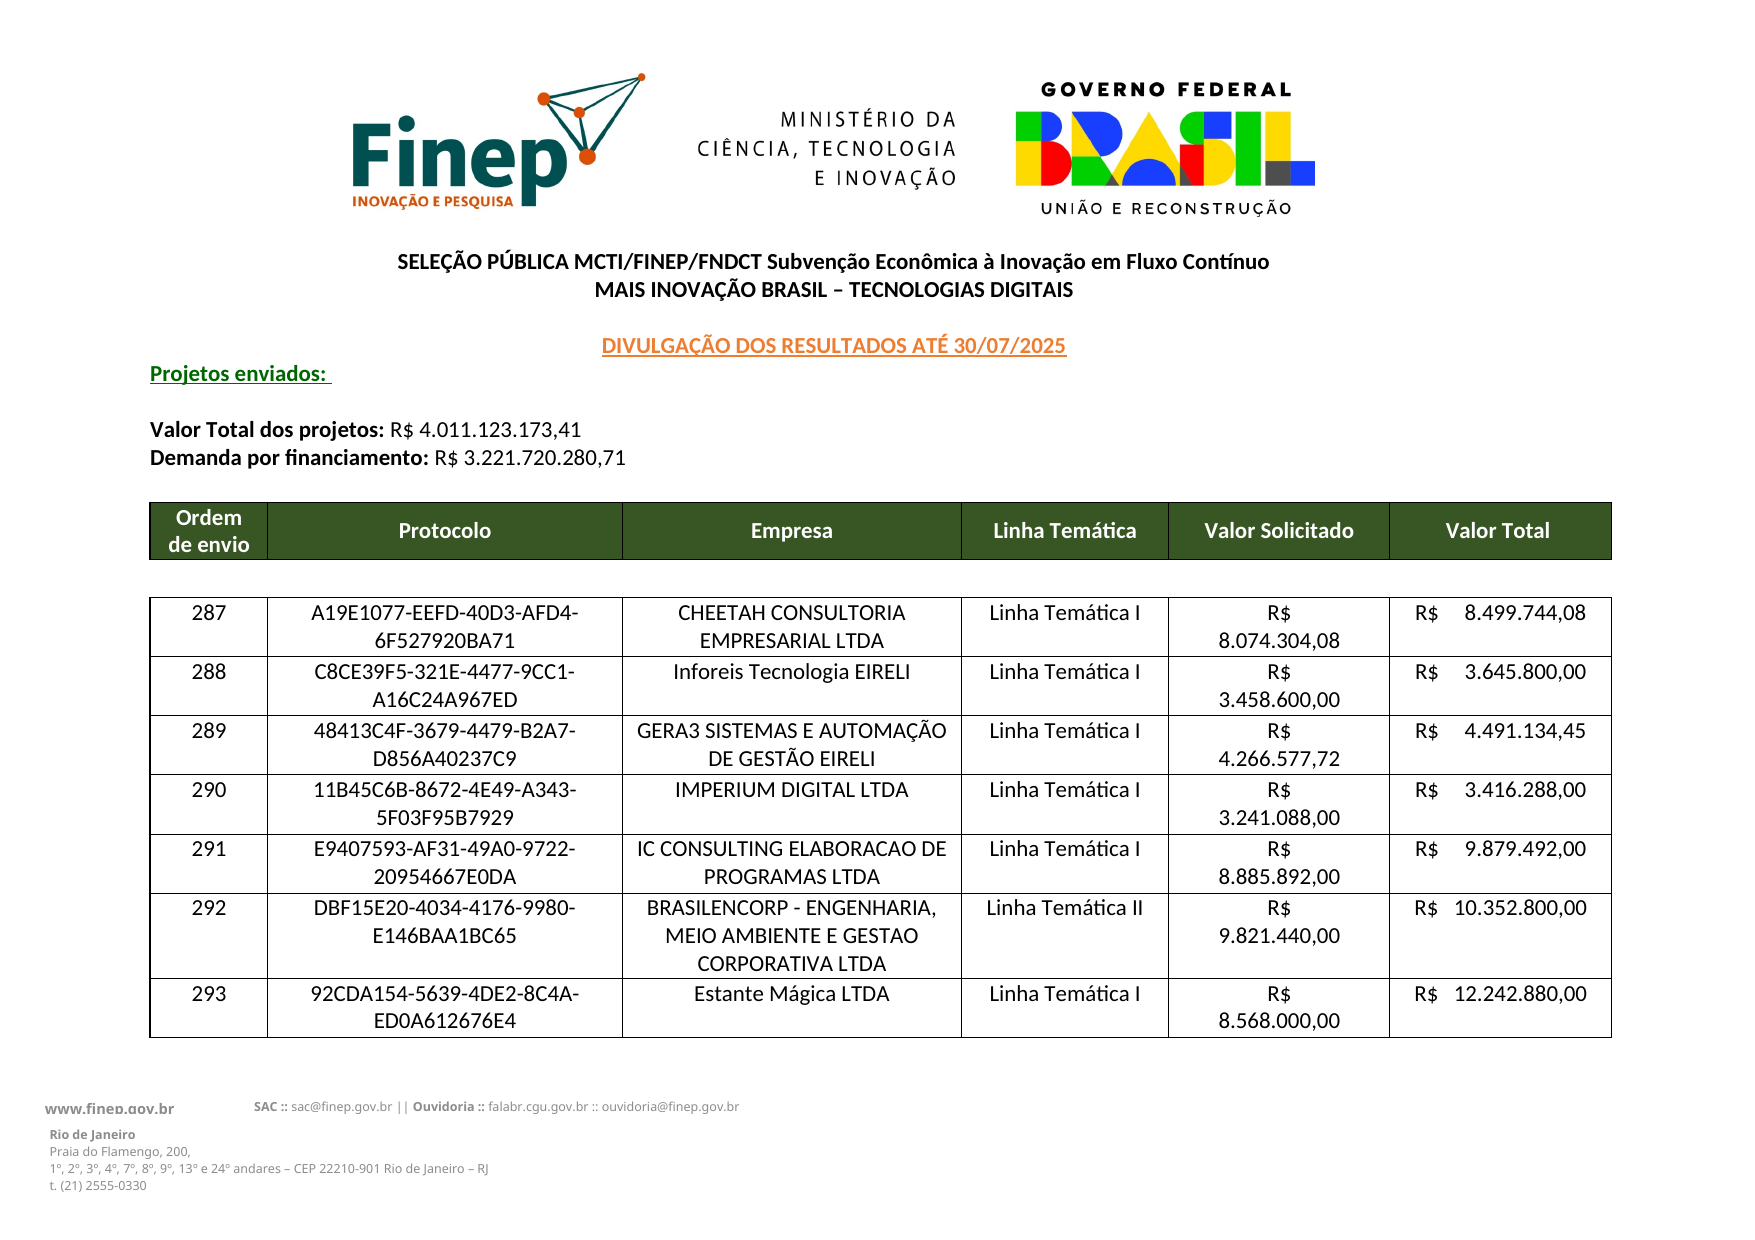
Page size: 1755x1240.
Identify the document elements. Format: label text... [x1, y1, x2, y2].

table_cell IC CONSULTING ELABORACAO DE PROGRAMAS LTDA [623, 835, 961, 892]
table_cell Linha Temática I [962, 716, 1168, 774]
table_cell C8CE39F5-321E-4477-9CC1-A16C24A967ED [268, 657, 622, 715]
table_cell R$ 12.242.880,00 [1390, 979, 1611, 1037]
table_cell R$ 3.458.600,00 [1169, 657, 1389, 715]
table_cell Linha Temática II [962, 894, 1168, 978]
table_cell 289 [151, 716, 267, 774]
table_cell R$ 8.499.744,08 [1390, 598, 1611, 656]
table_cell R$ 8.885.892,00 [1169, 835, 1389, 892]
table_cell 291 [151, 835, 267, 892]
table_cell 11B45C6B-8672-4E49-A343-5F03F95B7929 [268, 775, 622, 833]
table_cell R$ 3.416.288,00 [1390, 775, 1611, 833]
table_cell 292 [151, 894, 267, 978]
table_cell R$ 4.266.577,72 [1169, 716, 1389, 774]
table_cell Inforeis Tecnologia EIRELI [623, 657, 961, 715]
table_cell Linha Temática I [962, 979, 1168, 1037]
table_cell R$ 3.241.088,00 [1169, 775, 1389, 833]
table_cell CHEETAH CONSULTORIA EMPRESARIAL LTDA [623, 598, 961, 656]
table_cell 287 [151, 598, 267, 656]
table_cell R$ 9.879.492,00 [1390, 835, 1611, 892]
table_cell Linha Temática I [962, 835, 1168, 892]
table_cell 290 [151, 775, 267, 833]
table_cell Linha Temática I [962, 657, 1168, 715]
table_cell R$ 4.491.134,45 [1390, 716, 1611, 774]
table_cell R$ 9.821.440,00 [1169, 894, 1389, 978]
table_cell 92CDA154-5639-4DE2-8C4A-ED0A612676E4 [268, 979, 622, 1037]
table_cell 293 [151, 979, 267, 1037]
table_cell IMPERIUM DIGITAL LTDA [623, 775, 961, 833]
table_cell R$ 8.568.000,00 [1169, 979, 1389, 1037]
table_cell GERA3 SISTEMAS E AUTOMAÇÃO DE GESTÃO EIRELI [623, 716, 961, 774]
table_cell DBF15E20-4034-4176-9980-E146BAA1BC65 [268, 894, 622, 978]
table_cell 48413C4F-3679-4479-B2A7-D856A40237C9 [268, 716, 622, 774]
table_cell R$ 8.074.304,08 [1169, 598, 1389, 656]
table_cell Linha Temática I [962, 598, 1168, 656]
table_cell Linha Temática I [962, 775, 1168, 833]
table_cell 288 [151, 657, 267, 715]
table_cell R$ 10.352.800,00 [1390, 894, 1611, 978]
table_cell Estante Mágica LTDA [623, 979, 961, 1037]
table_cell BRASILENCORP - ENGENHARIA, MEIO AMBIENTE E GESTAO CORPORATIVA LTDA [623, 894, 961, 978]
table_cell E9407593-AF31-49A0-9722-20954667E0DA [268, 835, 622, 892]
table_cell A19E1077-EEFD-40D3-AFD4-6F527920BA71 [268, 598, 622, 656]
table_cell R$ 3.645.800,00 [1390, 657, 1611, 715]
